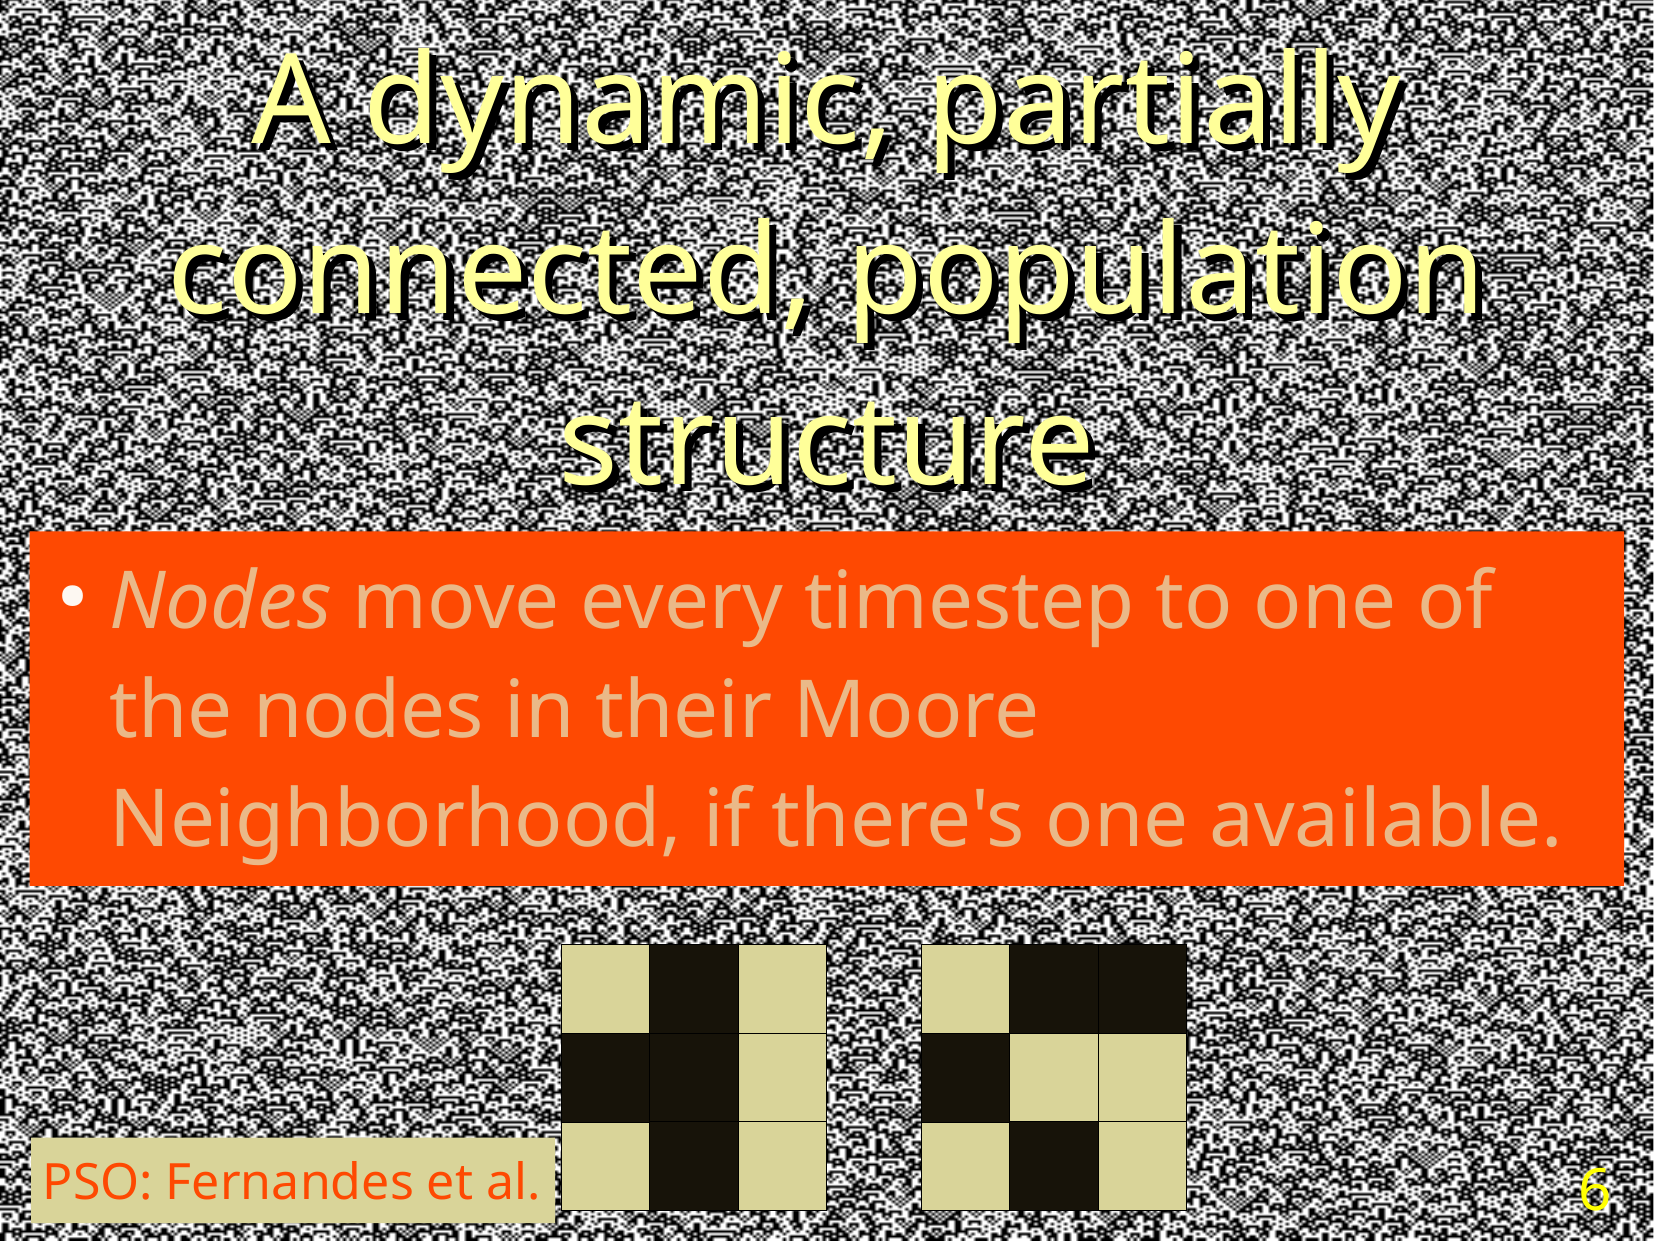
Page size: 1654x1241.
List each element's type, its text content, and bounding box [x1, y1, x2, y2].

text_box [921, 944, 1187, 1211]
text_box [561, 944, 827, 1211]
list Nodes move every timestep to one of the nodes in their Moore Neighborhood, if there's one available. [29, 531, 1625, 886]
title A dynamic, partially connected, population structure [82, 40, 1571, 491]
picture [0, 0, 1654, 1241]
